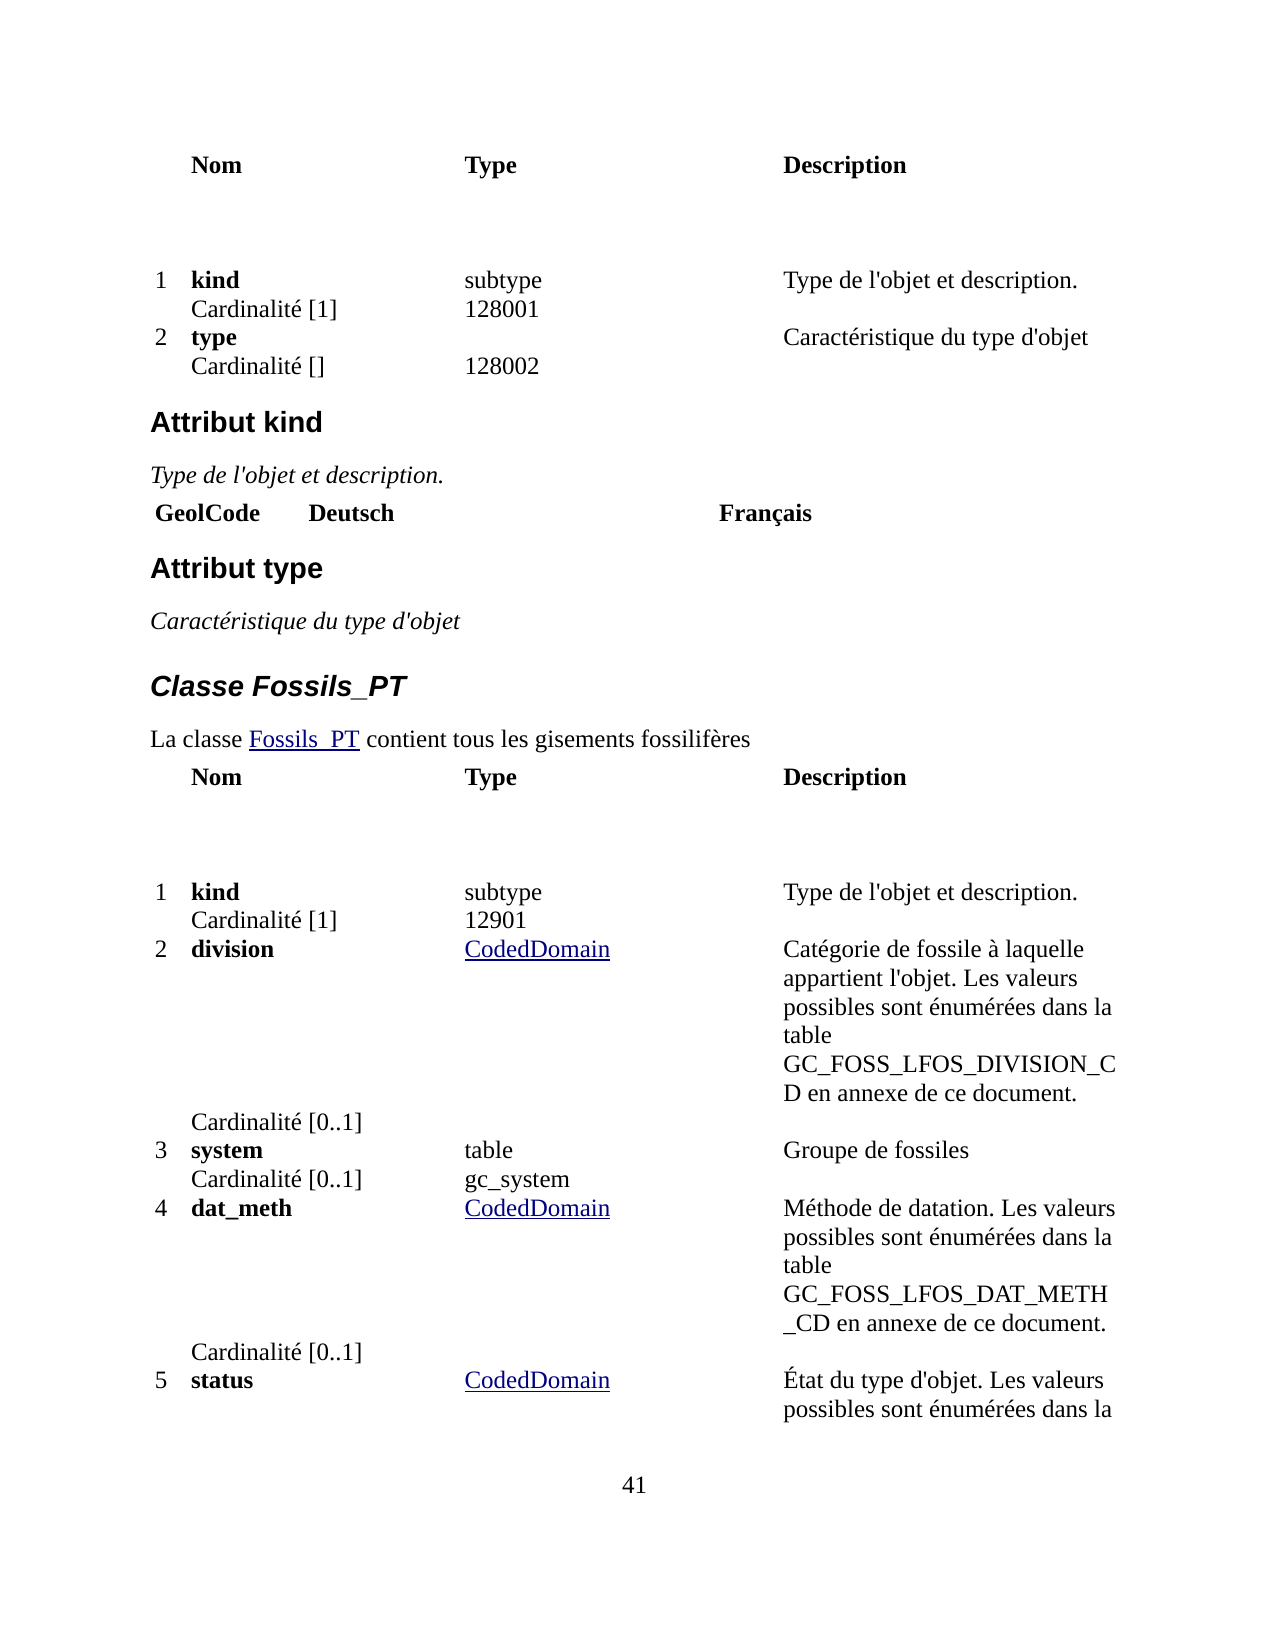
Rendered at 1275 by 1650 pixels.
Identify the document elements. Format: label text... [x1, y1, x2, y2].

table_cell dat_meth [186, 1193, 460, 1337]
table_cell 2 [150, 323, 186, 351]
table_header Nom [186, 762, 460, 877]
table_cell CodedDomain [460, 1193, 779, 1337]
table_cell system [186, 1136, 460, 1164]
table_cell gc_system [460, 1164, 779, 1193]
table_header Français [714, 498, 1125, 526]
table_cell Catégorie de fossile à laquelle appartient l'objet. Les valeurs possibles sont énumérées dans la table GC_FOSS_LFOS_DIVISION_CD en annexe de ce document. [779, 934, 1125, 1107]
subtitle Classe Fossils_PT [150, 669, 1125, 703]
table_cell [460, 1337, 779, 1366]
table_cell [150, 1107, 186, 1136]
table_cell Type de l'objet et description. [779, 265, 1125, 294]
table_cell [779, 1164, 1125, 1193]
text Type de l'objet et description. [150, 460, 1125, 489]
table_cell 128001 [460, 294, 779, 322]
table_cell type [186, 323, 460, 351]
text Caractéristique du type d'objet [150, 606, 1125, 635]
table_cell Cardinalité [0..1] [186, 1164, 460, 1193]
table_cell Type de l'objet et description. [779, 877, 1125, 906]
table_cell 5 [150, 1366, 186, 1423]
table_header Description [779, 150, 1125, 265]
subtitle Attribut kind [150, 405, 1125, 438]
table_cell 12901 [460, 906, 779, 934]
table_cell [779, 294, 1125, 322]
table_cell [150, 351, 186, 380]
table_cell 1 [150, 265, 186, 294]
table_header Description [779, 762, 1125, 877]
table_cell [150, 1337, 186, 1366]
table_cell Méthode de datation. Les valeurs possibles sont énumérées dans la table GC_FOSS_LFOS_DAT_METH_CD en annexe de ce document. [779, 1193, 1125, 1337]
table_cell Groupe de fossiles [779, 1136, 1125, 1164]
table_cell 128002 [460, 351, 779, 380]
table_cell 4 [150, 1193, 186, 1337]
table_cell Caractéristique du type d'objet [779, 323, 1125, 351]
table_cell [150, 906, 186, 934]
table_cell status [186, 1366, 460, 1423]
table_cell 1 [150, 877, 186, 906]
table_cell [460, 323, 779, 351]
table_header Type [460, 762, 779, 877]
table_cell Cardinalité [] [186, 351, 460, 380]
table_header GeolCode [150, 498, 304, 526]
table_cell Cardinalité [0..1] [186, 1337, 460, 1366]
table_header [150, 150, 186, 265]
table_cell [779, 906, 1125, 934]
table_cell Cardinalité [1] [186, 294, 460, 322]
table_cell [779, 351, 1125, 380]
table_cell 2 [150, 934, 186, 1107]
table_cell Cardinalité [1] [186, 906, 460, 934]
table_header Type [460, 150, 779, 265]
table_cell CodedDomain [460, 1366, 779, 1423]
table_header Nom [186, 150, 460, 265]
table_cell 3 [150, 1136, 186, 1164]
table_cell table [460, 1136, 779, 1164]
subtitle Attribut type [150, 551, 1125, 585]
table_cell Cardinalité [0..1] [186, 1107, 460, 1136]
table_cell kind [186, 265, 460, 294]
table_cell État du type d'objet. Les valeurs possibles sont énumérées dans la [779, 1366, 1125, 1423]
text La classe Fossils_PT contient tous les gisements fossilifères [150, 724, 1125, 753]
table_cell [150, 294, 186, 322]
table_cell [460, 1107, 779, 1136]
table_header Deutsch [304, 498, 714, 526]
table_cell [150, 1164, 186, 1193]
table_cell [779, 1337, 1125, 1366]
table_cell subtype [460, 877, 779, 906]
table_header [150, 762, 186, 877]
table_cell CodedDomain [460, 934, 779, 1107]
table_cell division [186, 934, 460, 1107]
table_cell kind [186, 877, 460, 906]
table_cell subtype [460, 265, 779, 294]
table_cell [779, 1107, 1125, 1136]
